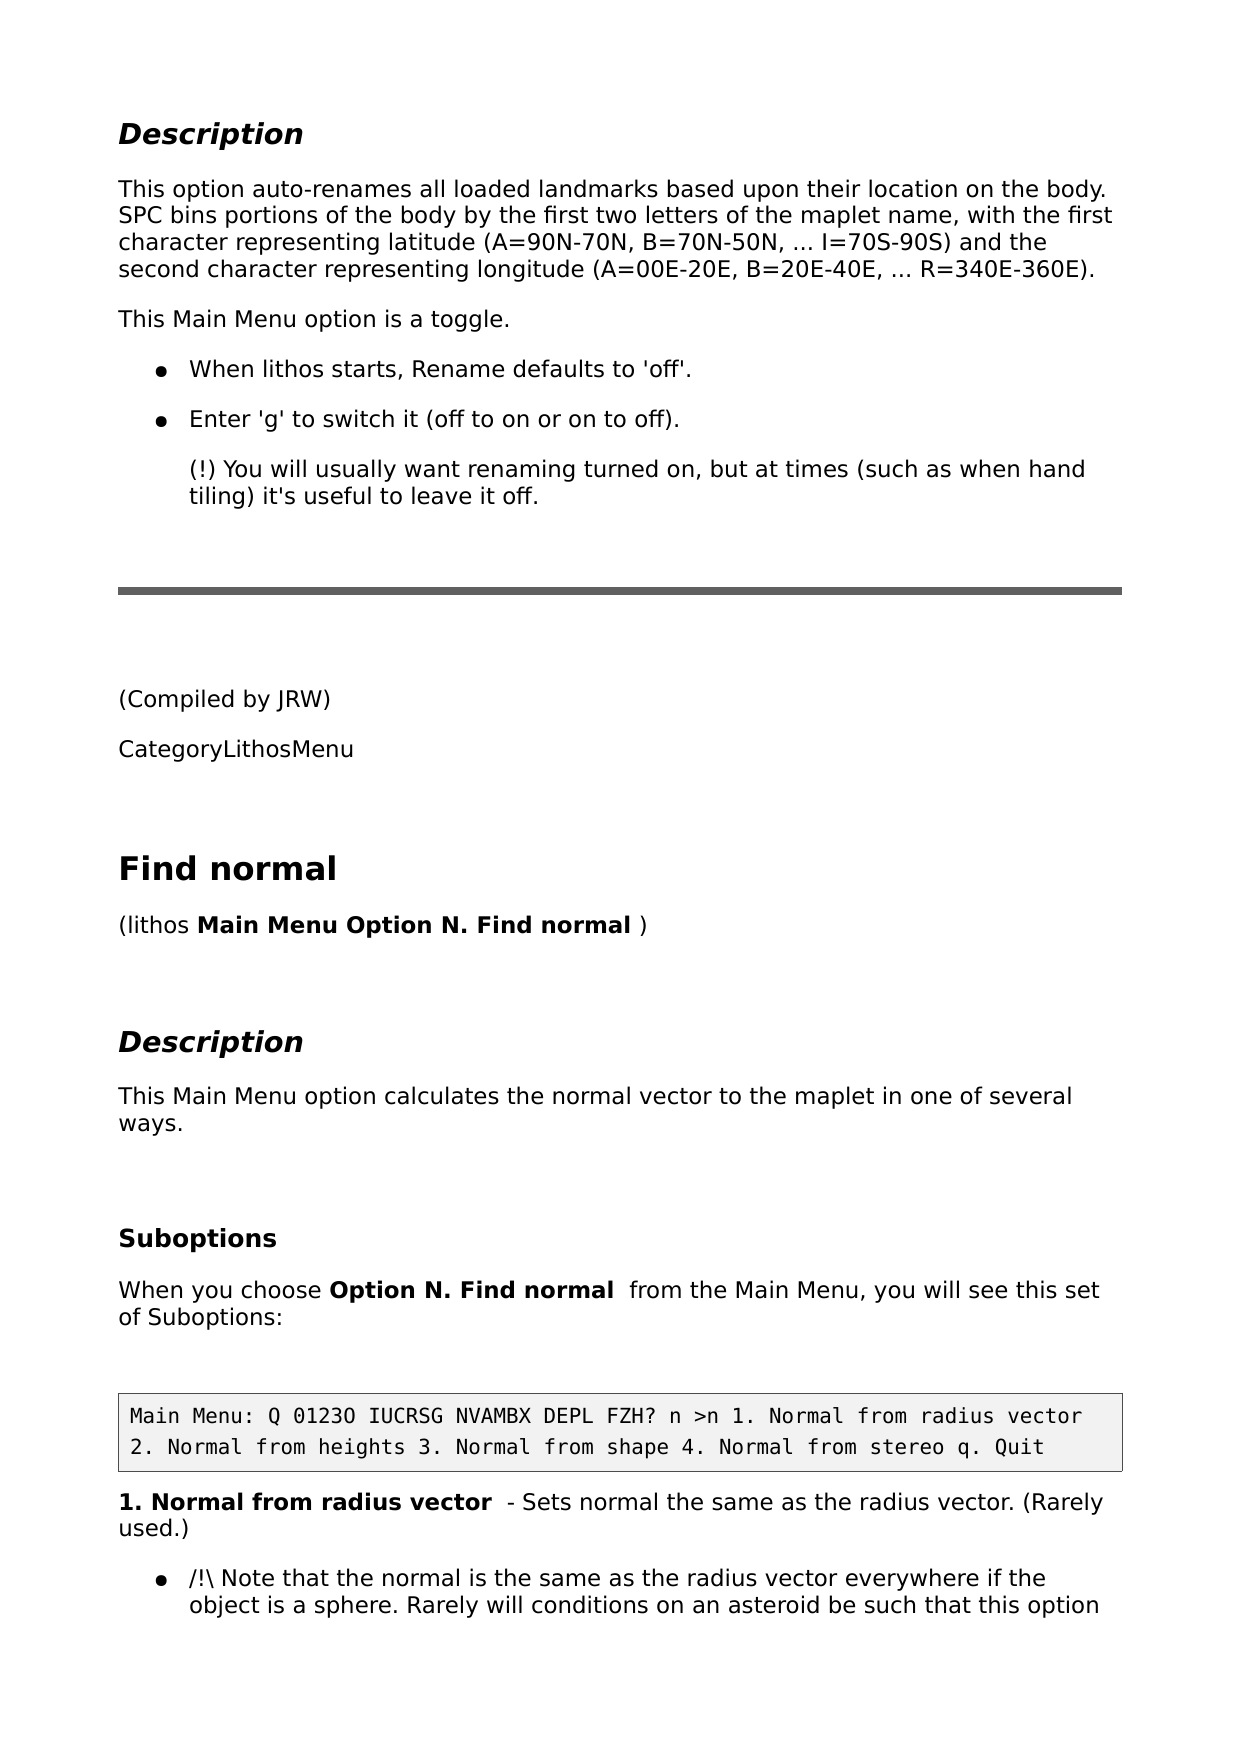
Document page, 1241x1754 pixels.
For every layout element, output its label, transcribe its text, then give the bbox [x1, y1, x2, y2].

text (lithos Main Menu Option N. Find normal ) [118, 912, 1122, 939]
text This Main Menu option is a toggle. [118, 306, 1122, 333]
text Main Menu: Q 0123O IUCRSG NVAMBX DEPL FZH? n >n 1. Normal from radius vector 2. Normal from heights 3. Normal from shape 4. Normal from stereo q. Quit [119, 1394, 1122, 1471]
text This Main Menu option calculates the normal vector to the maplet in one of several ways. [118, 1083, 1122, 1137]
list /!\ Note that the normal is the same as the radius vector everywhere if the object is a sphere. Rarely will conditions on an asteroid be such that this option [153, 1566, 1122, 1619]
text CategoryLithosMenu [118, 736, 1122, 763]
list (!) You will usually want renaming turned on, but at times (such as when hand tiling) it's useful to leave it off. [153, 457, 1122, 510]
text This option auto-renames all loaded landmarks based upon their location on the body. SPC bins portions of the body by the first two letters of the maplet name, with the first character representing latitude (A=90N-70N, B=70N-50N, ... I=70S-90S) and the second character representing longitude (A=00E-20E, B=20E-40E, ... R=340E-360E). [118, 176, 1122, 282]
subtitle Description [118, 118, 1122, 152]
text When you choose Option N. Find normal from the Main Menu, you will see this set of Suboptions: [118, 1277, 1122, 1331]
subtitle Description [118, 1026, 1122, 1059]
text 1. Normal from radius vector - Sets normal the same as the radius vector. (Rarely used.) [118, 1489, 1122, 1542]
subtitle Find normal [118, 850, 1122, 888]
list When lithos starts, Rename defaults to 'off'. [153, 356, 1122, 383]
subtitle Suboptions [118, 1224, 1122, 1253]
list Enter 'g' to switch it (off to on or on to off). [153, 406, 1122, 433]
text (Compiled by JRW) [118, 686, 1122, 713]
